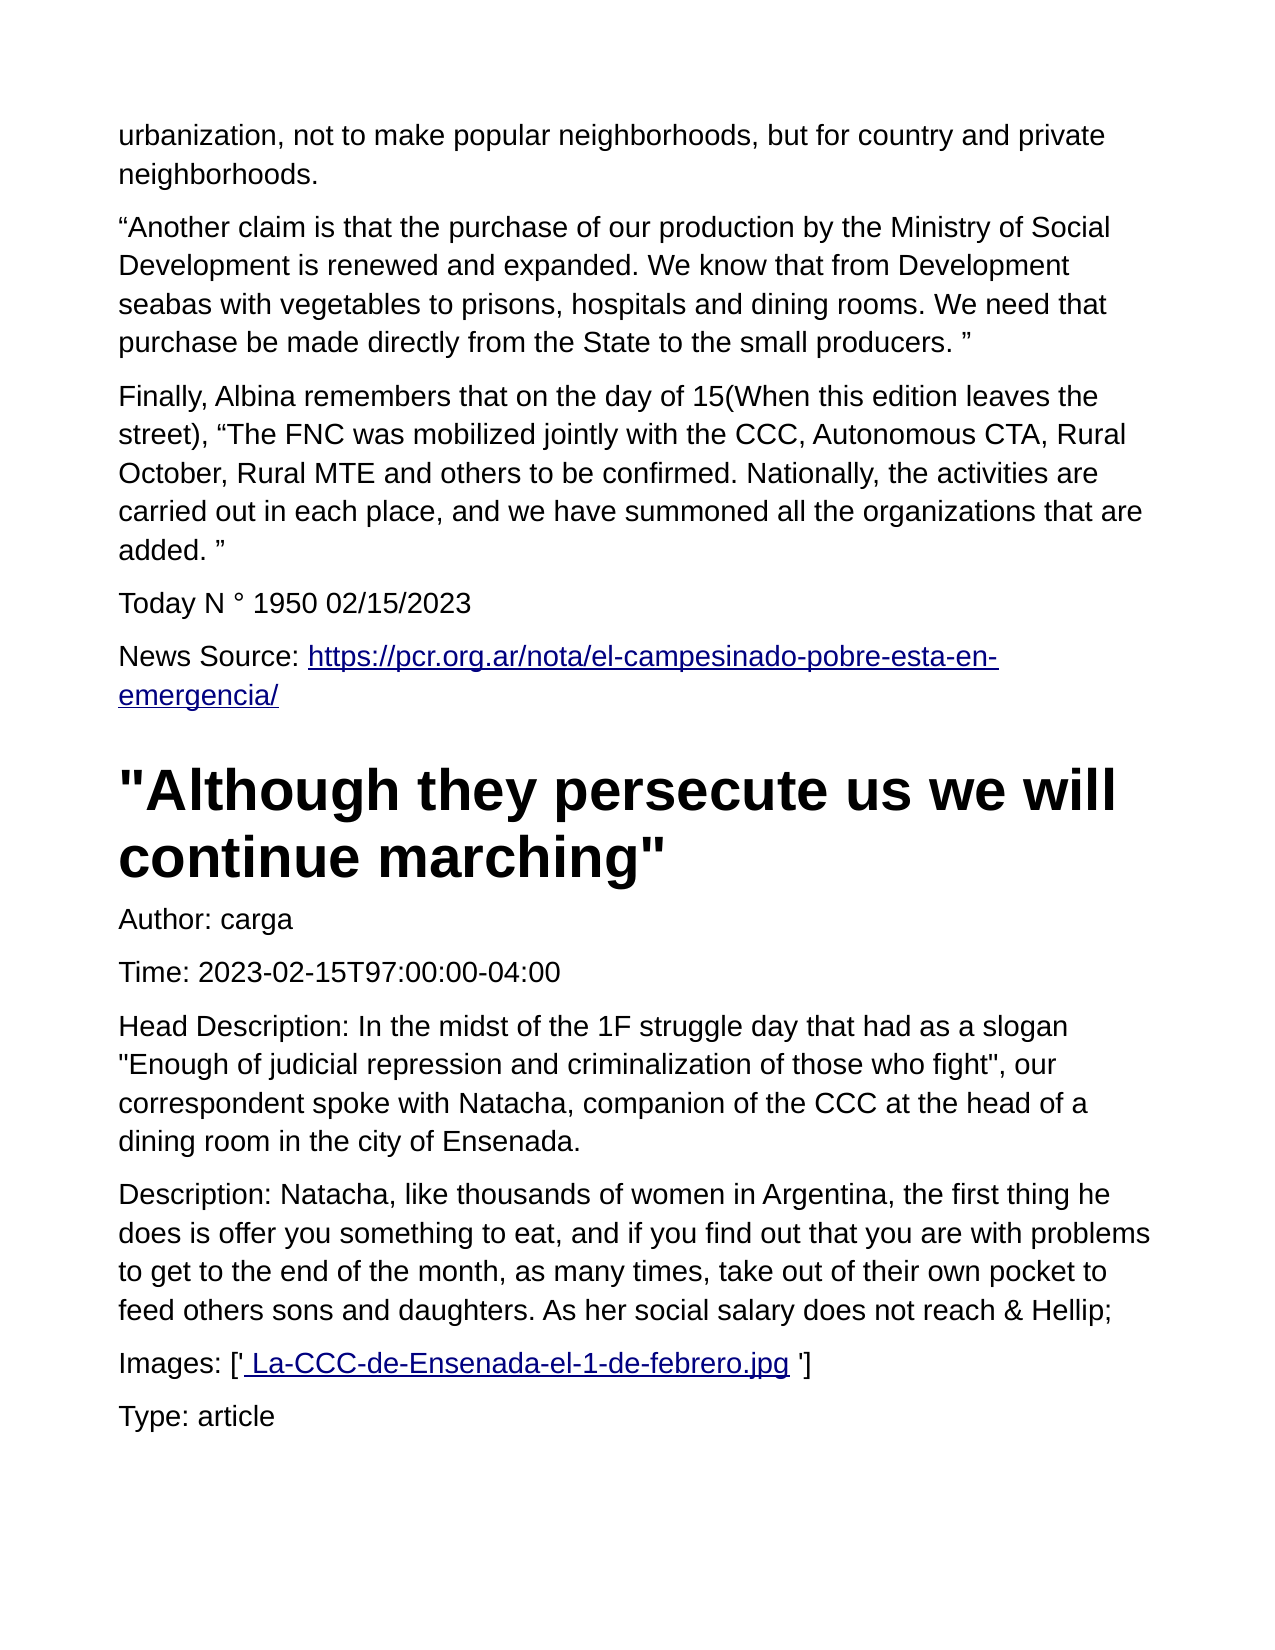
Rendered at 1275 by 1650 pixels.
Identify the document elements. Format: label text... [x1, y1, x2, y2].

text Description: Natacha, like thousands of women in Argentina, the first thing he does is offer you something to eat, and if you find out that you are with problems to get to the end of the month, as many times, take out of their own pocket to feed others sons and daughters. As her social salary does not reach & Hellip; [118, 1177, 1157, 1326]
text “Another claim is that the purchase of our production by the Ministry of Social Development is renewed and expanded. We know that from Development seabas with vegetables to prisons, hospitals and dining rooms. We need that purchase be made directly from the State to the small producers. ” [118, 210, 1157, 359]
text Head Description: In the midst of the 1F struggle day that had as a slogan "Enough of judicial repression and criminalization of those who fight", our correspondent spoke with Natacha, companion of the CCC at the head of a dining room in the city of Ensenada. [118, 1008, 1157, 1158]
text Today N ° 1950 02/15/2023 [118, 586, 1157, 619]
text News Source: https://pcr.org.ar/nota/el-campesinado-pobre-esta-en-emergencia/ [118, 639, 1157, 711]
text Type: article [118, 1399, 1157, 1433]
text Time: 2023-02-15T97:00:00-04:00 [118, 955, 1157, 989]
text urbanization, not to make popular neighborhoods, but for country and private neighborhoods. [118, 118, 1157, 190]
text Images: [' La-CCC-de-Ensenada-el-1-de-febrero.jpg '] [118, 1346, 1157, 1379]
subtitle "Although they persecute us we will continue marching" [118, 756, 1157, 890]
text Finally, Albina remembers that on the day of 15(When this edition leaves the street), “The FNC was mobilized jointly with the CCC, Autonomous CTA, Rural October, Rural MTE and others to be confirmed. Nationally, the activities are carried out in each place, and we have summoned all the organizations that are added. ” [118, 378, 1157, 566]
text Author: carga [118, 902, 1157, 936]
